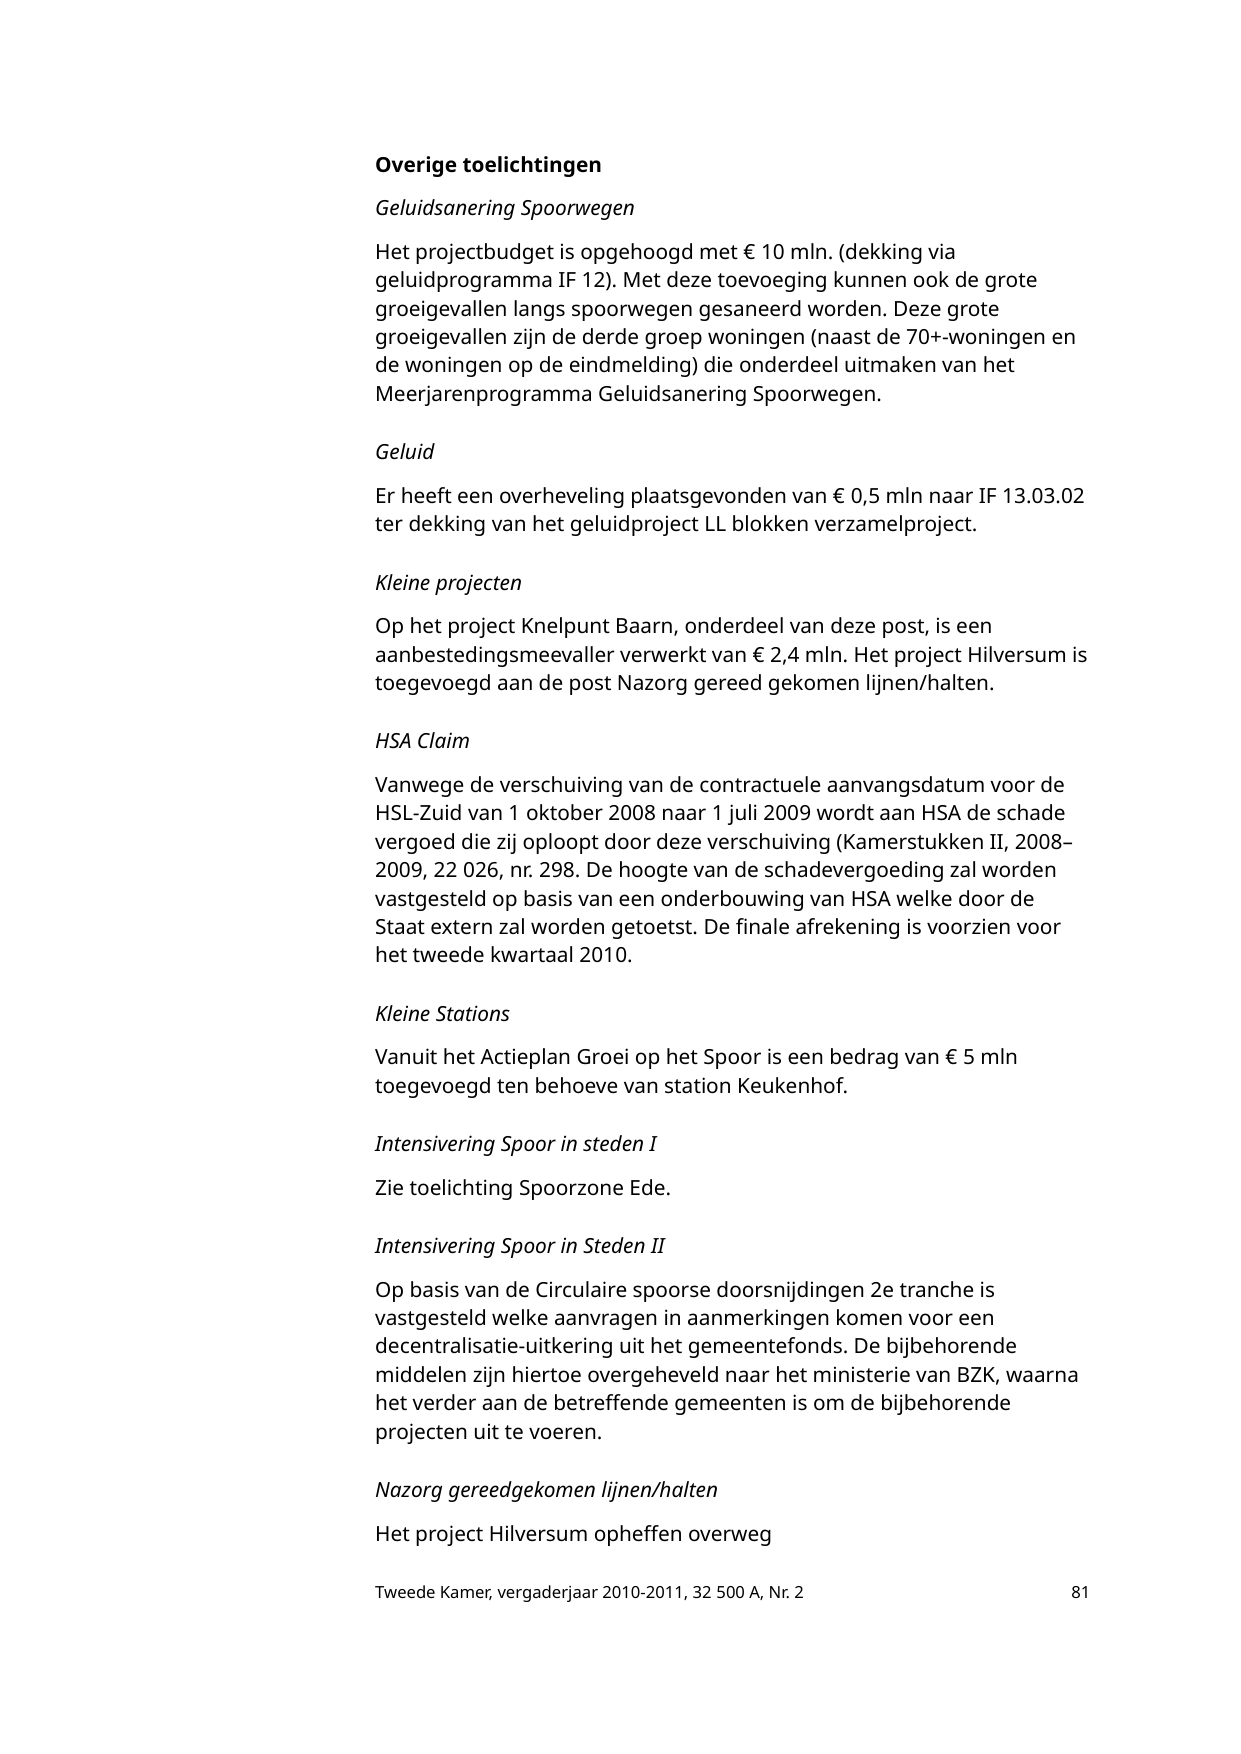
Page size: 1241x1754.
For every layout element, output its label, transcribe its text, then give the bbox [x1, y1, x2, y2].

text HSA Claim [375, 727, 1090, 755]
text Kleine projecten [375, 568, 1090, 596]
text Geluid [375, 437, 1090, 466]
text Op het project Knelpunt Baarn, onderdeel van deze post, is een aanbestedingsmeevaller verwerkt van € 2,4 mln. Het project Hilversum is toegevoegd aan de post Nazorg gereed gekomen lijnen/halten. [375, 611, 1090, 697]
text Kleine Stations [375, 999, 1090, 1027]
text Intensivering Spoor in Steden II [375, 1231, 1090, 1260]
text Op basis van de Circulaire spoorse doorsnijdingen 2e tranche is vastgesteld welke aanvragen in aanmerkingen komen voor een decentralisatie-uitkering uit het gemeentefonds. De bijbehorende middelen zijn hiertoe overgeheveld naar het ministerie van BZK, waarna het verder aan de betreffende gemeenten is om de bijbehorende projecten uit te voeren. [375, 1275, 1090, 1445]
text Vanwege de verschuiving van de contractuele aanvangsdatum voor de HSL-Zuid van 1 oktober 2008 naar 1 juli 2009 wordt aan HSA de schade vergoed die zij oploopt door deze verschuiving (Kamerstukken II, 2008–2009, 22 026, nr. 298. De hoogte van de schadevergoeding zal worden vastgesteld op basis van een onderbouwing van HSA welke door de Staat extern zal worden getoetst. De finale afrekening is voorzien voor het tweede kwartaal 2010. [375, 770, 1090, 969]
text Het projectbudget is opgehoogd met € 10 mln. (dekking via geluidprogramma IF 12). Met deze toevoeging kunnen ook de grote groeigevallen langs spoorwegen gesaneerd worden. Deze grote groeigevallen zijn de derde groep woningen (naast de 70+-woningen en de woningen op de eindmelding) die onderdeel uitmaken van het Meerjarenprogramma Geluidsanering Spoorwegen. [375, 237, 1090, 407]
text Intensivering Spoor in steden I [375, 1129, 1090, 1158]
text Het project Hilversum opheffen overweg [375, 1519, 1090, 1547]
text Zie toelichting Spoorzone Ede. [375, 1173, 1090, 1201]
text Nazorg gereedgekomen lijnen/halten [375, 1475, 1090, 1504]
text Vanuit het Actieplan Groei op het Spoor is een bedrag van € 5 mln toegevoegd ten behoeve van station Keukenhof. [375, 1042, 1090, 1099]
text Geluidsanering Spoorwegen [375, 193, 1090, 222]
text Overige toelichtingen [375, 150, 1090, 178]
text Er heeft een overheveling plaatsgevonden van € 0,5 mln naar IF 13.03.02 ter dekking van het geluidproject LL blokken verzamelproject. [375, 481, 1090, 538]
